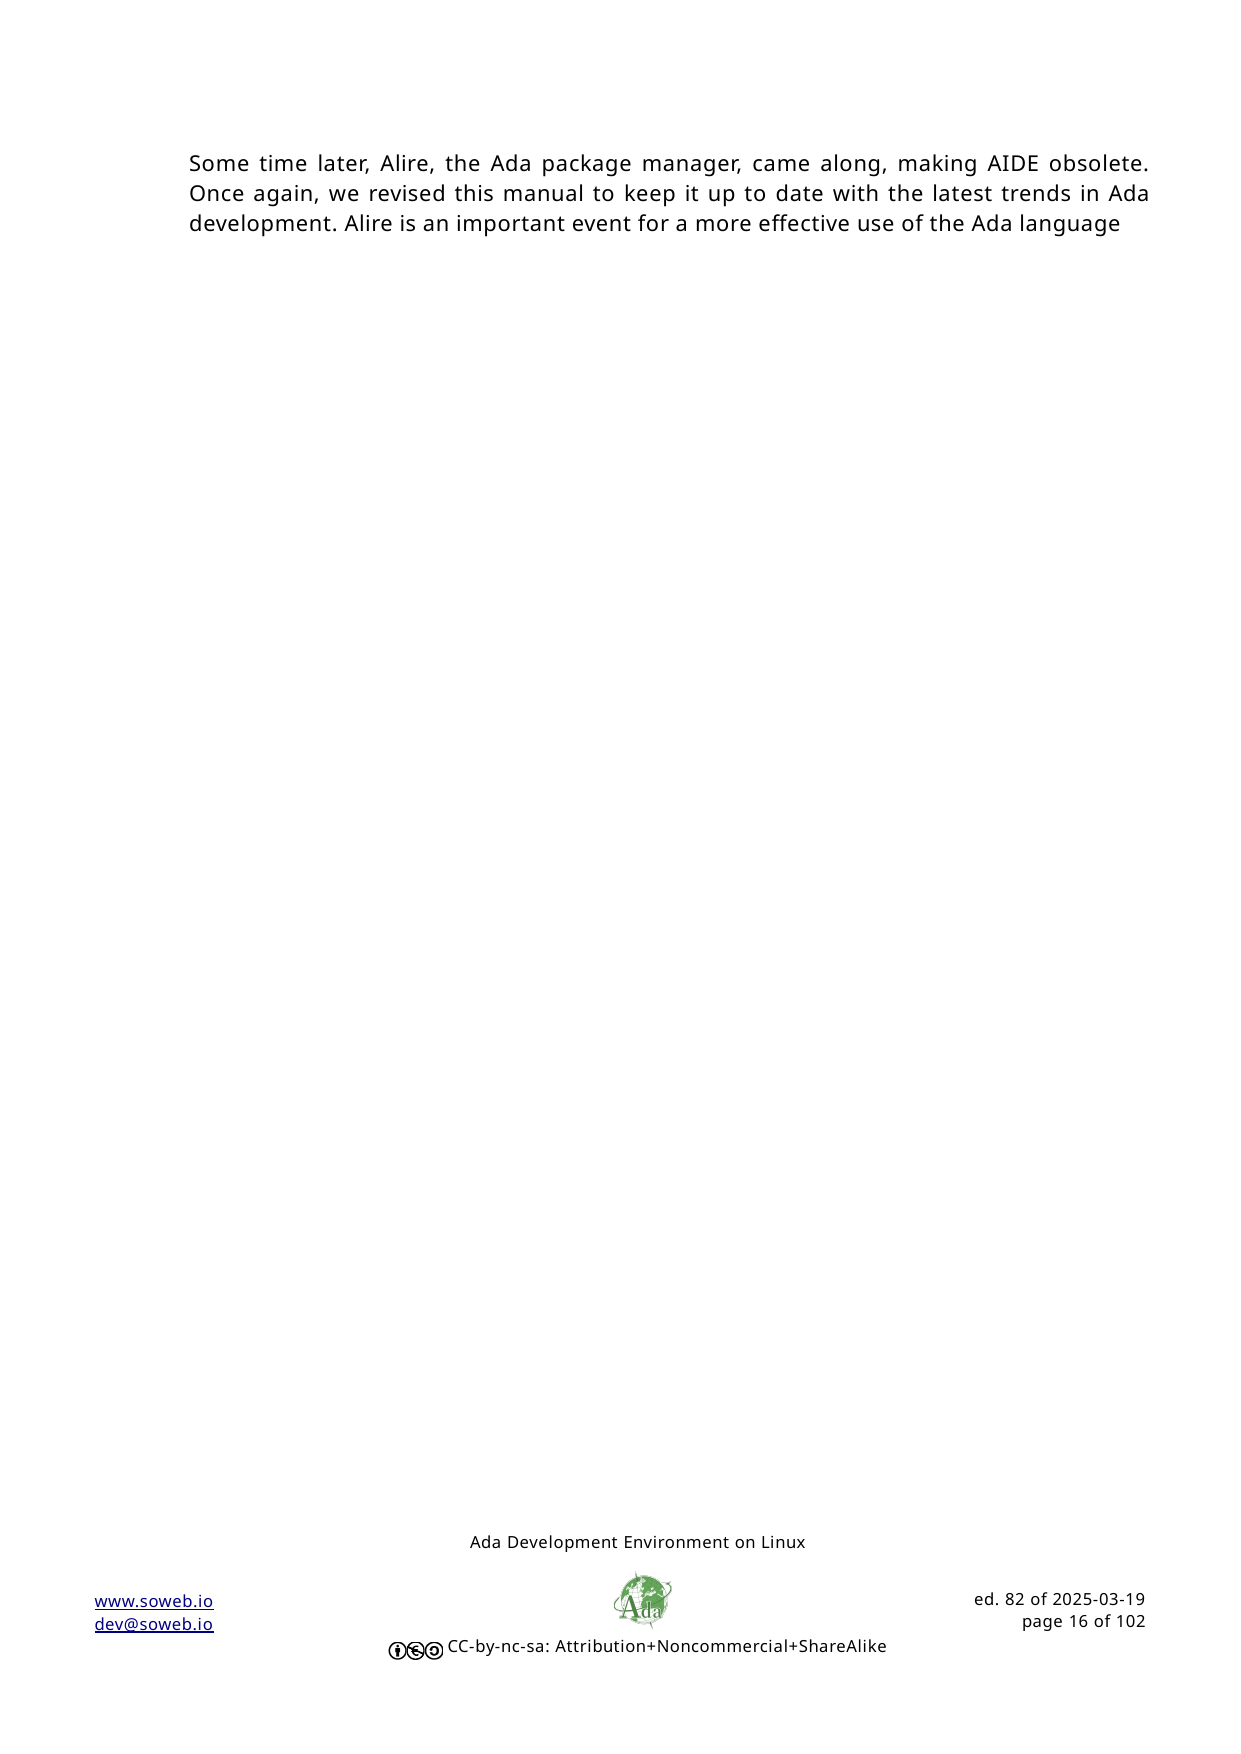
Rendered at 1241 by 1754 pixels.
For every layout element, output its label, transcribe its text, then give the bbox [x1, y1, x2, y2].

text Some time later, Alire, the Ada package manager, came along, making AIDE obsolete. Once again, we revised this manual to keep it up to date with the latest trends in Ada development. Alire is an important event for a more effective use of the Ada language [189, 148, 1152, 238]
picture [613, 1571, 672, 1630]
picture [388, 1642, 443, 1660]
